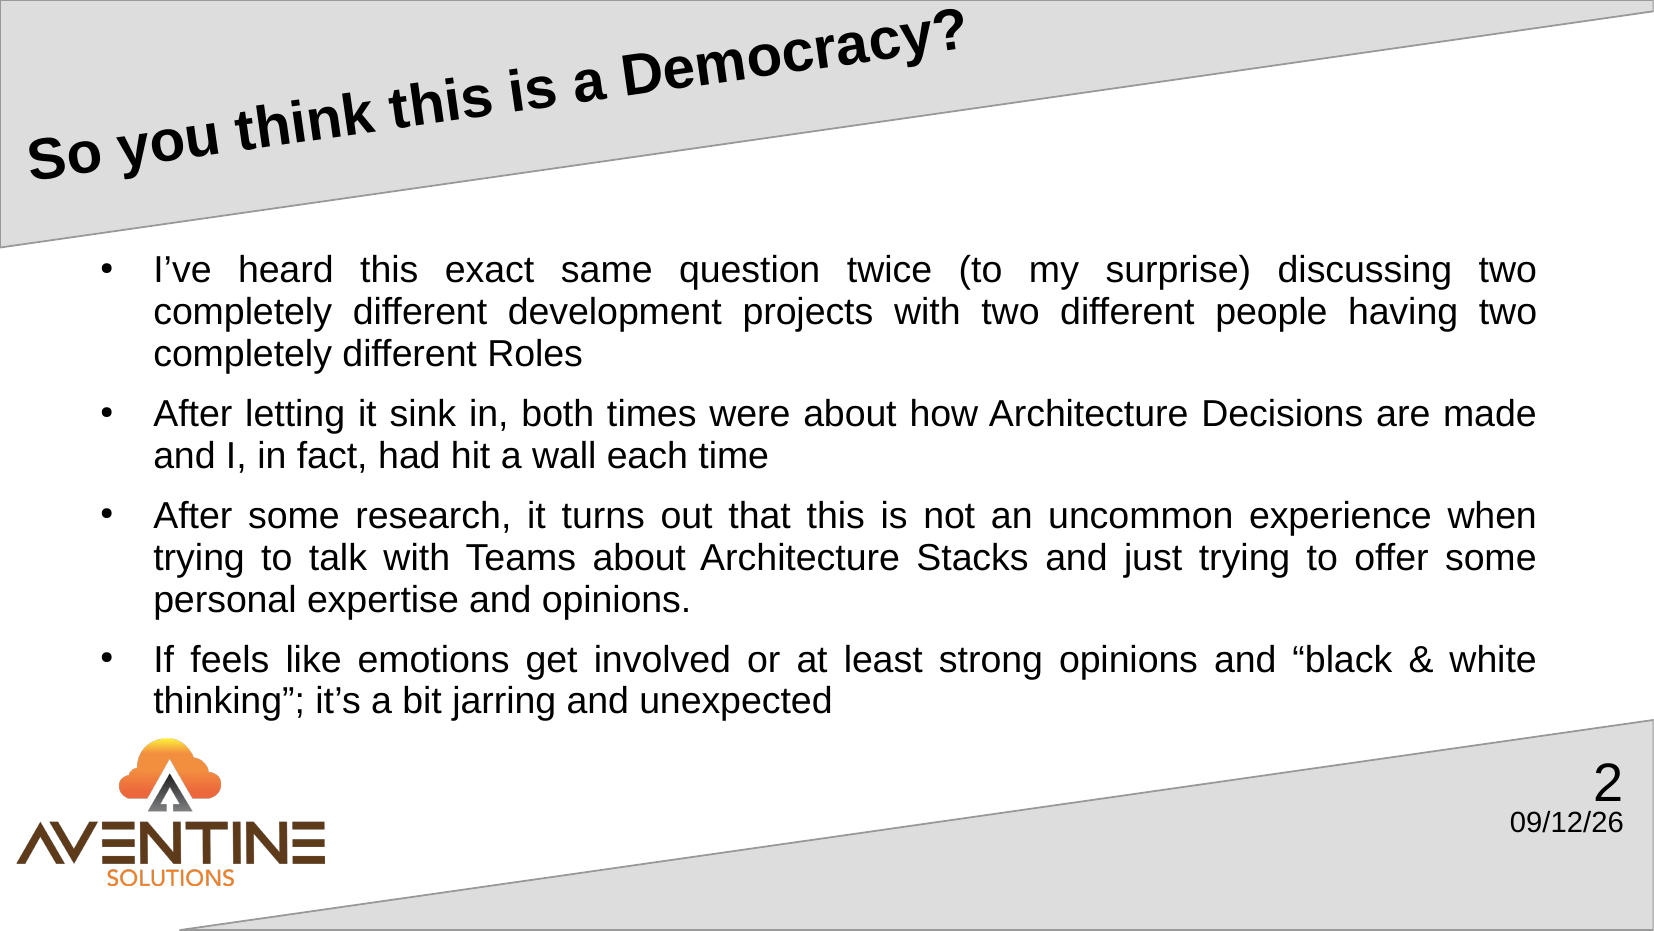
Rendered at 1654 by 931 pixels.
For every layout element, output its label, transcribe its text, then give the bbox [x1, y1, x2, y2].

title So you think this is a Democracy? [16, 0, 1501, 239]
list I’ve heard this exact same question twice (to my surprise) discussing two completely different development projects with two different people having two completely different Roles After letting it sink in, both times were about how Architecture Decisions are made and I, in fact, had hit a wall each time After some research, it turns out that this is not an uncommon experience when trying to talk with Teams about Architecture Stacks and just trying to offer some personal expertise and opinions. If feels like emotions get involved or at least strong opinions and “black & white thinking”; it’s a bit jarring and unexpected [82, 248, 1538, 789]
picture [15, 738, 325, 886]
